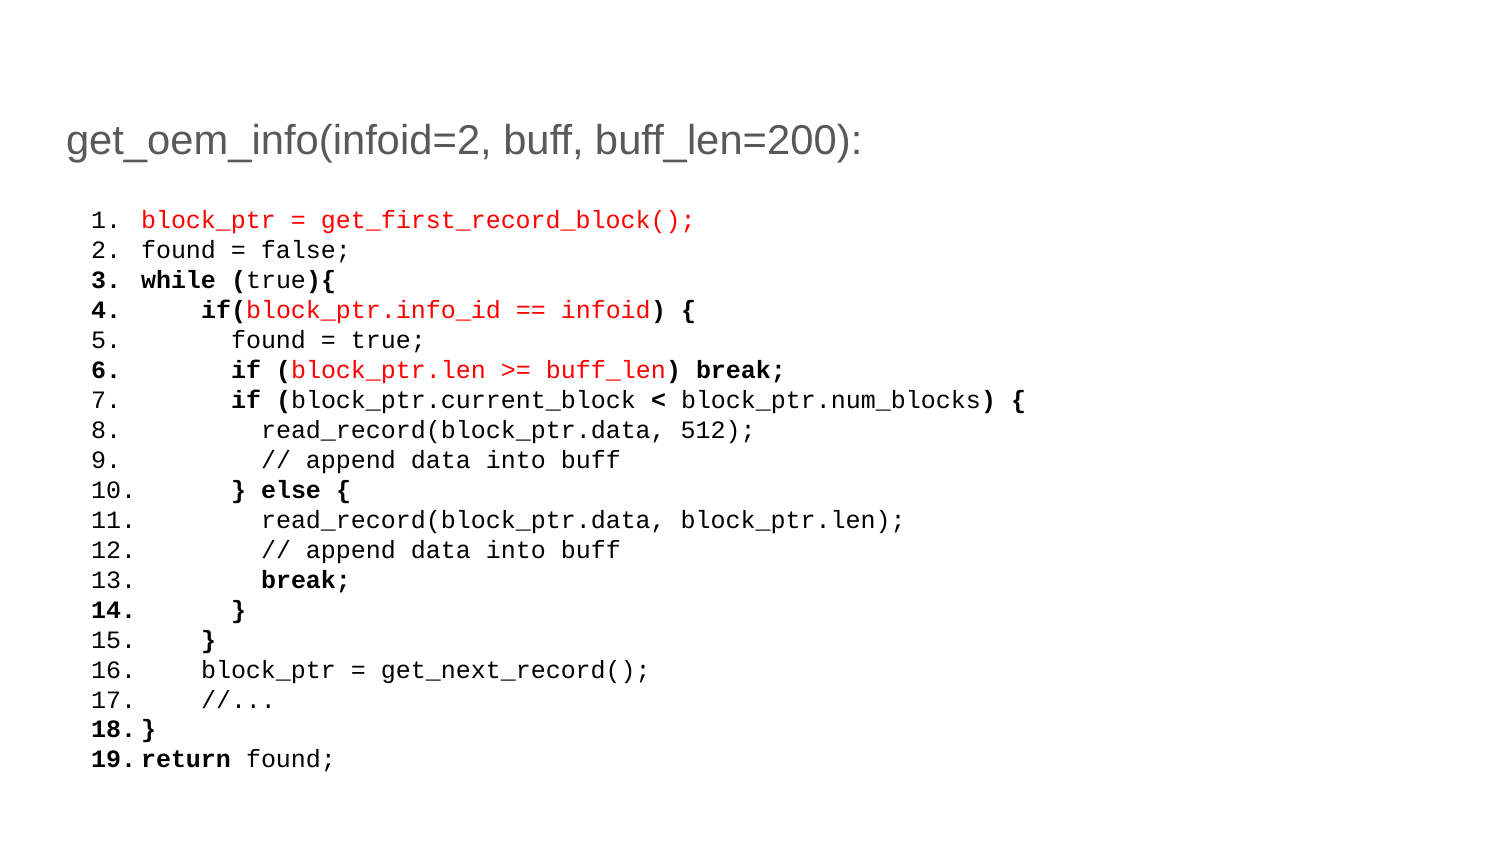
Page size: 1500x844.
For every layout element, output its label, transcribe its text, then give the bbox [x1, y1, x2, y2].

list block_ptr = get_first_record_block(); found = false; while (true){ if(block_ptr.info_id == infoid) { found = true; if (block_ptr.len >= buff_len) break; if (block_ptr.current_block < block_ptr.num_blocks) { read_record(block_ptr.data, 512); // append data into buff } else { read_record(block_ptr.data, block_ptr.len); // append data into buff break; } } block_ptr = get_next_record(); //... } return found; [51, 189, 1449, 750]
title get_oem_info(infoid=2, buff, buff_len=200): [51, 72, 1449, 167]
